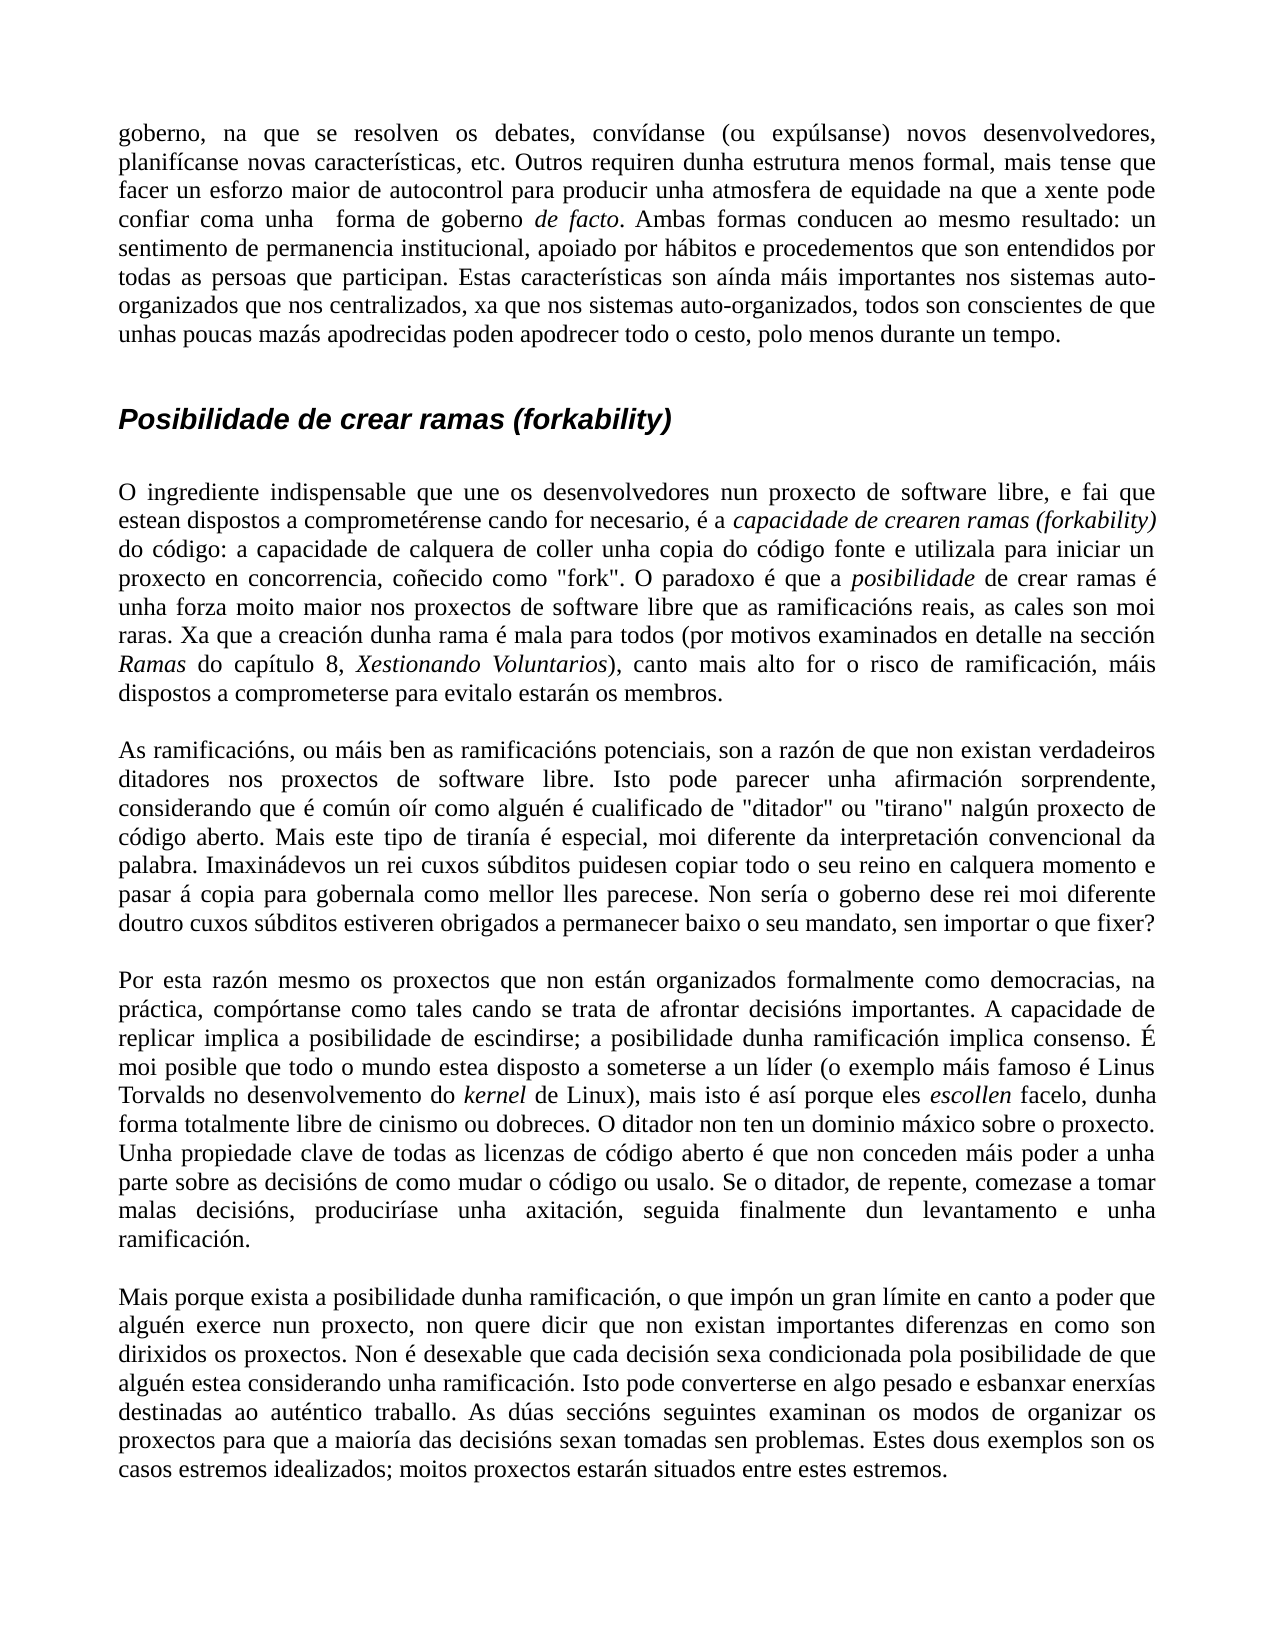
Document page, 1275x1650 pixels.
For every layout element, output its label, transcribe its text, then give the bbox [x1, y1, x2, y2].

text O ingrediente indispensable que une os desenvolvedores nun proxecto de software libre, e fai que estean dispostos a comprometérense cando for necesario, é a capacidade de crearen ramas (forkability) do código: a capacidade de calquera de coller unha copia do código fonte e utilizala para iniciar un proxecto en concorrencia, coñecido como "fork". O paradoxo é que a posibilidade de crear ramas é unha forza moito maior nos proxectos de software libre que as ramificacións reais, as cales son moi raras. Xa que a creación dunha rama é mala para todos (por motivos examinados en detalle na sección Ramas do capítulo 8, Xestionando Voluntarios), canto mais alto for o risco de ramificación, máis dispostos a comprometerse para evitalo estarán os membros. [118, 477, 1157, 707]
text goberno, na que se resolven os debates, convídanse (ou expúlsanse) novos desenvolvedores, planifícanse novas características, etc. Outros requiren dunha estrutura menos formal, mais tense que facer un esforzo maior de autocontrol para producir unha atmosfera de equidade na que a xente pode confiar coma unha forma de goberno de facto. Ambas formas conducen ao mesmo resultado: un sentimento de permanencia institucional, apoiado por hábitos e procedementos que son entendidos por todas as persoas que participan. Estas características son aínda máis importantes nos sistemas auto-organizados que nos centralizados, xa que nos sistemas auto-organizados, todos son conscientes de que unhas poucas mazás apodrecidas poden apodrecer todo o cesto, polo menos durante un tempo. [118, 118, 1157, 348]
text Mais porque exista a posibilidade dunha ramificación, o que impón un gran límite en canto a poder que alguén exerce nun proxecto, non quere dicir que non existan importantes diferenzas en como son dirixidos os proxectos. Non é desexable que cada decisión sexa condicionada pola posibilidade de que alguén estea considerando unha ramificación. Isto pode converterse en algo pesado e esbanxar enerxías destinadas ao auténtico traballo. As dúas seccións seguintes examinan os modos de organizar os proxectos para que a maioría das decisións sexan tomadas sen problemas. Estes dous exemplos son os casos estremos idealizados; moitos proxectos estarán situados entre estes estremos. [118, 1282, 1157, 1483]
subtitle Posibilidade de crear ramas (forkability) [118, 402, 1157, 435]
text Por esta razón mesmo os proxectos que non están organizados formalmente como democracias, na práctica, compórtanse como tales cando se trata de afrontar decisións importantes. A capacidade de replicar implica a posibilidade de escindirse; a posibilidade dunha ramificación implica consenso. É moi posible que todo o mundo estea disposto a someterse a un líder (o exemplo máis famoso é Linus Torvalds no desenvolvemento do kernel de Linux), mais isto é así porque eles escollen facelo, dunha forma totalmente libre de cinismo ou dobreces. O ditador non ten un dominio máxico sobre o proxecto. Unha propiedade clave de todas as licenzas de código aberto é que non conceden máis poder a unha parte sobre as decisións de como mudar o código ou usalo. Se o ditador, de repente, comezase a tomar malas decisións, produciríase unha axitación, seguida finalmente dun levantamento e unha ramificación. [118, 965, 1157, 1253]
text As ramificacións, ou máis ben as ramificacións potenciais, son a razón de que non existan verdadeiros ditadores nos proxectos de software libre. Isto pode parecer unha afirmación sorprendente, considerando que é común oír como alguén é cualificado de "ditador" ou "tirano" nalgún proxecto de código aberto. Mais este tipo de tiranía é especial, moi diferente da interpretación convencional da palabra. Imaxinádevos un rei cuxos súbditos puidesen copiar todo o seu reino en calquera momento e pasar á copia para gobernala como mellor lles parecese. Non sería o goberno dese rei moi diferente doutro cuxos súbditos estiveren obrigados a permanecer baixo o seu mandato, sen importar o que fixer? [118, 735, 1157, 937]
